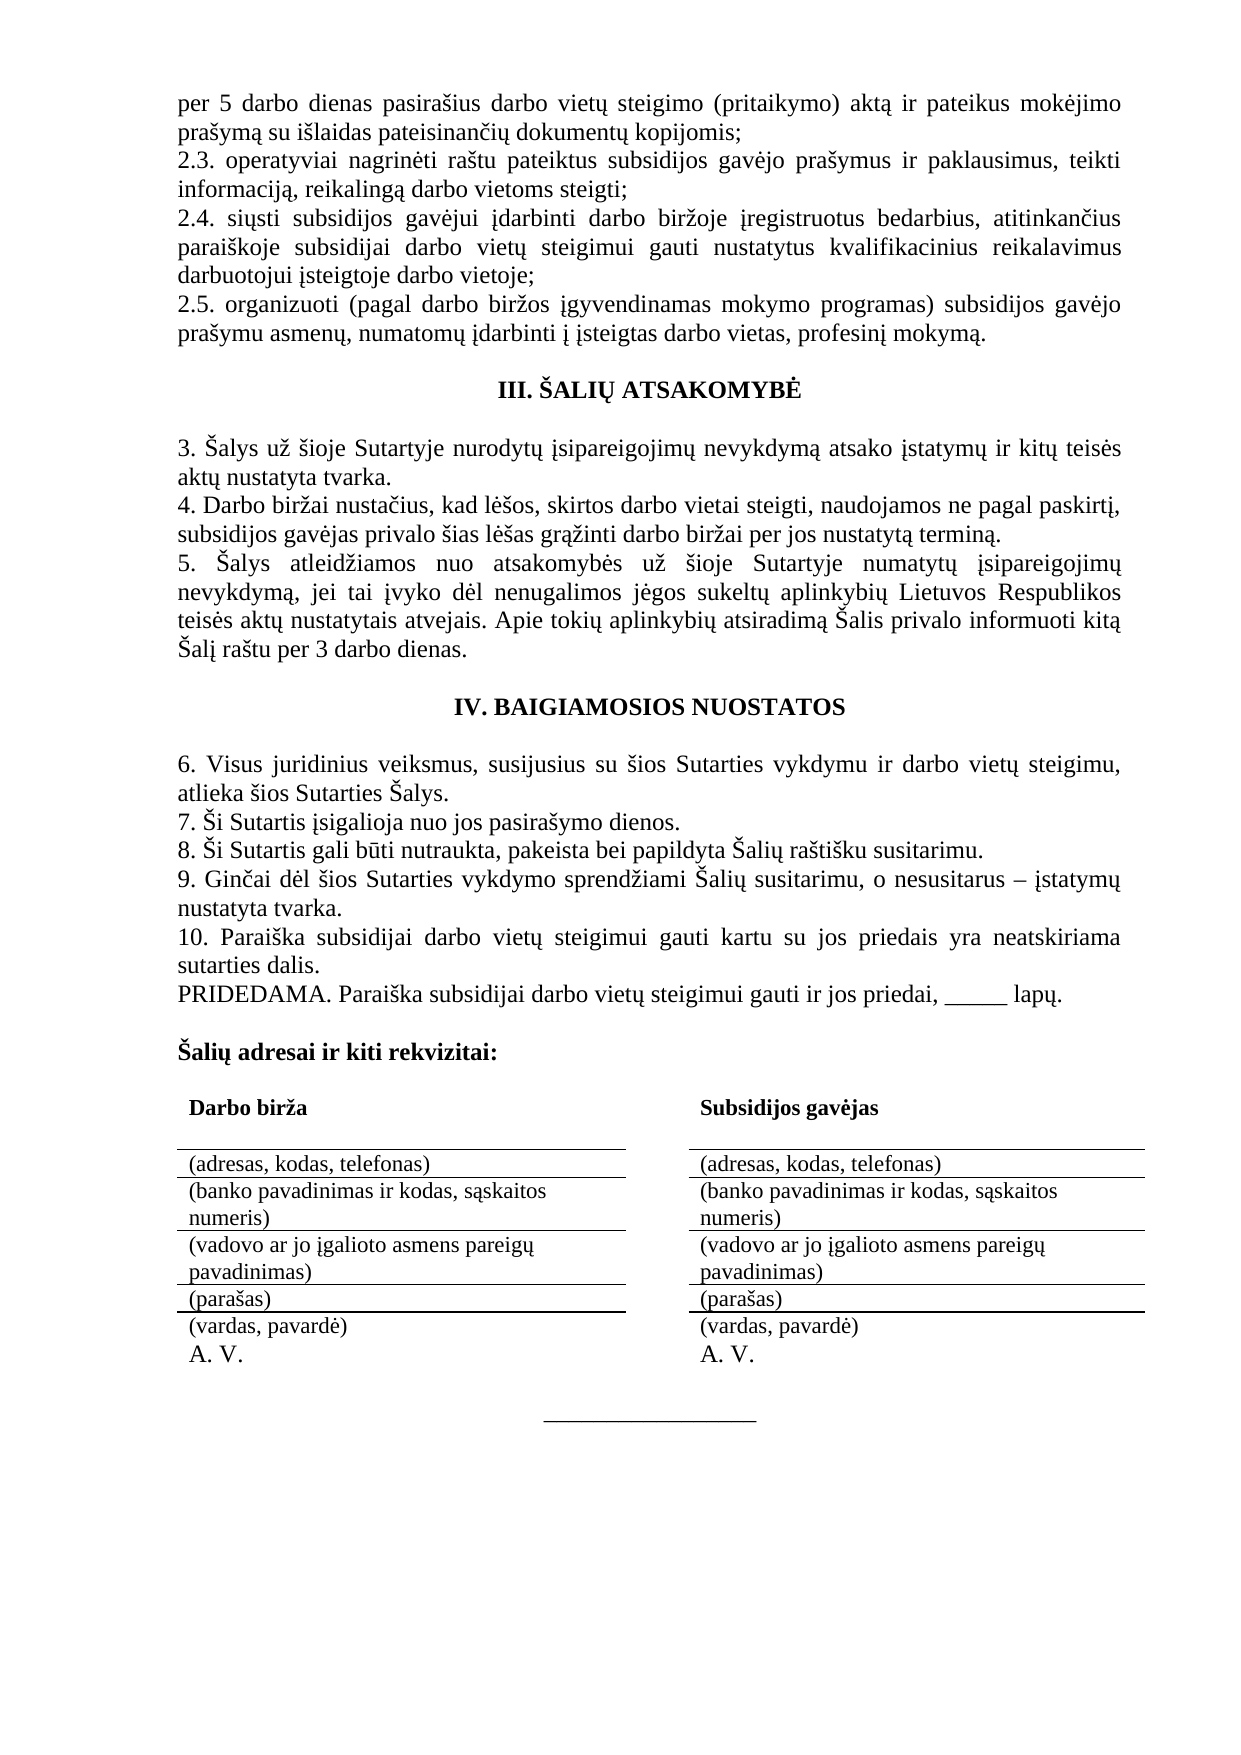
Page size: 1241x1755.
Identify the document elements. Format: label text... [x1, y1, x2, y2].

table_cell (adresas, kodas, telefonas) [689, 1150, 1145, 1177]
table_header Darbo birža [177, 1094, 626, 1149]
text _________________ [177, 1396, 1122, 1425]
table_cell [626, 1149, 688, 1177]
text 8. Ši Sutartis gali būti nutraukta, pakeista bei papildyta Šalių raštišku susitarimu. [177, 835, 1122, 864]
table_cell (adresas, kodas, telefonas) [177, 1150, 626, 1177]
text 4. Darbo biržai nustačius, kad lėšos, skirtos darbo vietai steigti, naudojamos ne pagal paskirtį, subsidijos gavėjas privalo šias lėšas grąžinti darbo biržai per jos nustatytą terminą. [177, 490, 1122, 548]
table_cell (vardas, pavardė) [689, 1313, 1145, 1339]
table_cell [626, 1311, 688, 1339]
table_cell [626, 1284, 688, 1311]
table_header Subsidijos gavėjas [689, 1094, 1145, 1149]
table_header [626, 1094, 688, 1149]
text PRIDEDAMA. Paraiška subsidijai darbo vietų steigimui gauti ir jos priedai, _____ lapų. [177, 979, 1122, 1008]
text per 5 darbo dienas pasirašius darbo vietų steigimo (pritaikymo) aktą ir pateikus mokėjimo prašymą su išlaidas pateisinančių dokumentų kopijomis; [177, 88, 1122, 145]
table_cell (parašas) [689, 1285, 1145, 1311]
table_cell (banko pavadinimas ir kodas, sąskaitos numeris) [177, 1178, 626, 1230]
text III. ŠALIŲ ATSAKOMYBĖ [177, 375, 1122, 404]
text 2.5. organizuoti (pagal darbo biržos įgyvendinamas mokymo programas) subsidijos gavėjo prašymu asmenų, numatomų įdarbinti į įsteigtas darbo vietas, profesinį mokymą. [177, 289, 1122, 347]
table_cell [626, 1339, 688, 1368]
text 2.3. operatyviai nagrinėti raštu pateiktus subsidijos gavėjo prašymus ir paklausimus, teikti informaciją, reikalingą darbo vietoms steigti; [177, 145, 1122, 203]
text 9. Ginčai dėl šios Sutarties vykdymo sprendžiami Šalių susitarimu, o nesusitarus – įstatymų nustatyta tvarka. [177, 864, 1122, 922]
table_cell A. V. [177, 1339, 626, 1368]
text 10. Paraiška subsidijai darbo vietų steigimui gauti kartu su jos priedais yra neatskiriama sutarties dalis. [177, 922, 1122, 979]
text IV. BAIGIAMOSIOS NUOSTATOS [177, 692, 1122, 720]
text 7. Ši Sutartis įsigalioja nuo jos pasirašymo dienos. [177, 807, 1122, 835]
text 2.4. siųsti subsidijos gavėjui įdarbinti darbo biržoje įregistruotus bedarbius, atitinkančius paraiškoje subsidijai darbo vietų steigimui gauti nustatytus kvalifikacinius reikalavimus darbuotojui įsteigtoje darbo vietoje; [177, 203, 1122, 289]
table_cell (banko pavadinimas ir kodas, sąskaitos numeris) [689, 1178, 1145, 1230]
table_cell [626, 1177, 688, 1230]
text 6. Visus juridinius veiksmus, susijusius su šios Sutarties vykdymu ir darbo vietų steigimu, atlieka šios Sutarties Šalys. [177, 749, 1122, 807]
text Šalių adresai ir kiti rekvizitai: [177, 1037, 1122, 1065]
table_cell (vadovo ar jo įgalioto asmens pareigų pavadinimas) [689, 1231, 1145, 1284]
text 5. Šalys atleidžiamos nuo atsakomybės už šioje Sutartyje numatytų įsipareigojimų nevykdymą, jei tai įvyko dėl nenugalimos jėgos sukeltų aplinkybių Lietuvos Respublikos teisės aktų nustatytais atvejais. Apie tokių aplinkybių atsiradimą Šalis privalo informuoti kitą Šalį raštu per 3 darbo dienas. [177, 548, 1122, 663]
table_cell (parašas) [177, 1285, 626, 1311]
table_cell [626, 1230, 688, 1284]
table_cell (vadovo ar jo įgalioto asmens pareigų pavadinimas) [177, 1231, 626, 1284]
text 3. Šalys už šioje Sutartyje nurodytų įsipareigojimų nevykdymą atsako įstatymų ir kitų teisės aktų nustatyta tvarka. [177, 433, 1122, 490]
table_cell A. V. [689, 1339, 1145, 1368]
table_cell (vardas, pavardė) [177, 1313, 626, 1339]
